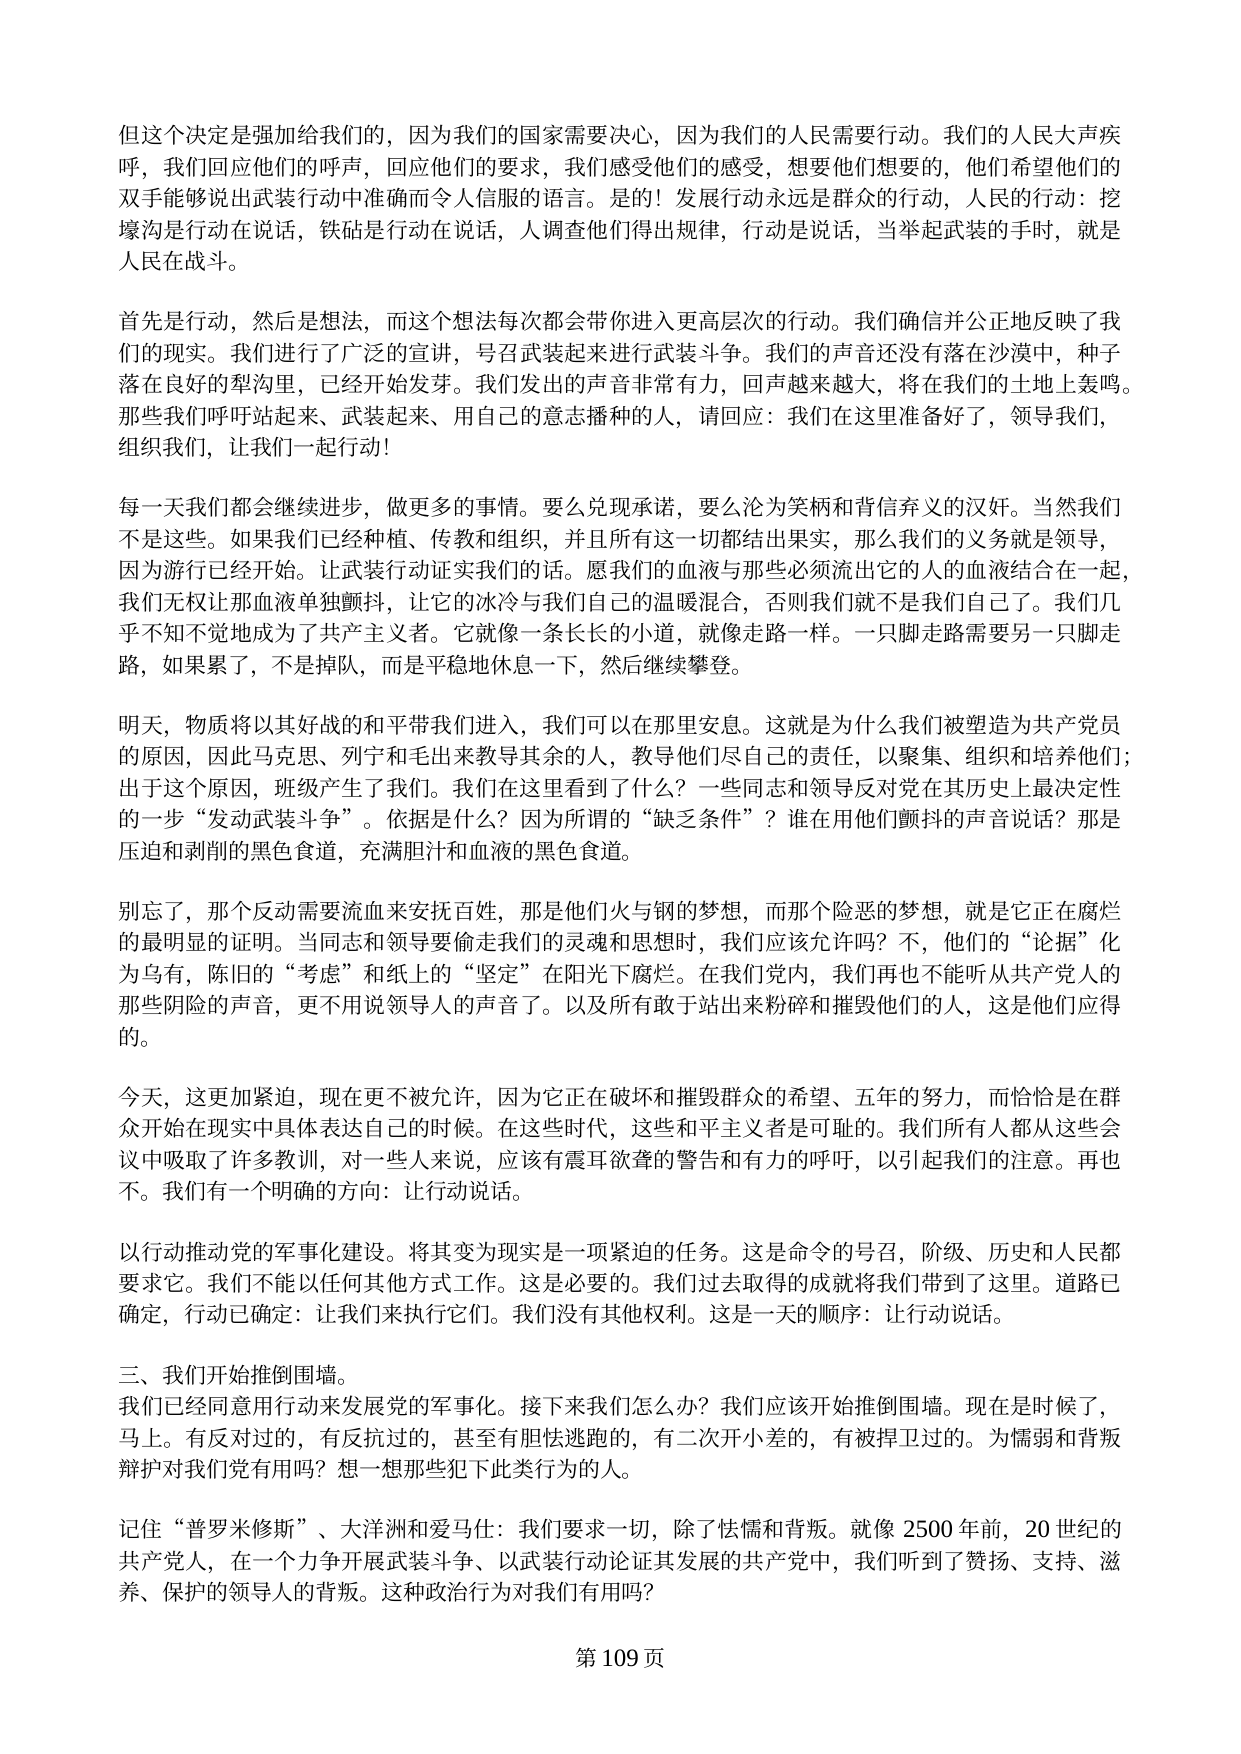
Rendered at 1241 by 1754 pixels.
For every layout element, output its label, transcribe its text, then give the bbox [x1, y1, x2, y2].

text 别忘了，那个反动需要流血来安抚百姓，那是他们火与钢的梦想，而那个险恶的梦想，就是它正在腐烂的最明显的证明。当同志和领导要偷走我们的灵魂和思想时，我们应该允许吗？不，他们的“论据”化为乌有，陈旧的“考虑”和纸上的“坚定”在阳光下腐烂。在我们党内，我们再也不能听从共产党人的那些阴险的声音，更不用说领导人的声音了。以及所有敢于站出来粉碎和摧毁他们的人，这是他们应得的。 [118, 894, 1122, 1051]
text 以行动推动党的军事化建设。将其变为现实是一项紧迫的任务。这是命令的号召，阶级、历史和人民都要求它。我们不能以任何其他方式工作。这是必要的。我们过去取得的成就将我们带到了这里。道路已确定，行动已确定：让我们来执行它们。我们没有其他权利。这是一天的顺序：让行动说话。 [118, 1235, 1122, 1329]
text 今天，这更加紧迫，现在更不被允许，因为它正在破坏和摧毁群众的希望、五年的努力，而恰恰是在群众开始在现实中具体表达自己的时候。在这些时代，这些和平主义者是可耻的。我们所有人都从这些会议中吸取了许多教训，对一些人来说，应该有震耳欲聋的警告和有力的呼吁，以引起我们的注意。再也不。我们有一个明确的方向：让行动说话。 [118, 1080, 1122, 1206]
text 但这个决定是强加给我们的，因为我们的国家需要决心，因为我们的人民需要行动。我们的人民大声疾呼，我们回应他们的呼声，回应他们的要求，我们感受他们的感受，想要他们想要的，他们希望他们的双手能够说出武装行动中准确而令人信服的语言。是的！发展行动永远是群众的行动，人民的行动：挖壕沟是行动在说话，铁砧是行动在说话，人调查他们得出规律，行动是说话，当举起武装的手时，就是人民在战斗。 [118, 118, 1122, 276]
text 每一天我们都会继续进步，做更多的事情。要么兑现承诺，要么沦为笑柄和背信弃义的汉奸。当然我们不是这些。如果我们已经种植、传教和组织，并且所有这一切都结出果实，那么我们的义务就是领导，因为游行已经开始。让武装行动证实我们的话。愿我们的血液与那些必须流出它的人的血液结合在一起，我们无权让那血液单独颤抖，让它的冰冷与我们自己的温暖混合，否则我们就不是我们自己了。我们几乎不知不觉地成为了共产主义者。它就像一条长长的小道，就像走路一样。一只脚走路需要另一只脚走路，如果累了，不是掉队，而是平稳地休息一下，然后继续攀登。 [118, 491, 1122, 679]
text 三、我们开始推倒围墙。 [118, 1358, 1122, 1389]
text 记住“普罗米修斯”、大洋洲和爱马仕：我们要求一切，除了怯懦和背叛。就像2500年前，20世纪的共产党人，在一个力争开展武装斗争、以武装行动论证其发展的共产党中，我们听到了赞扬、支持、滋养、保护的领导人的背叛。这种政治行为对我们有用吗？ [118, 1512, 1122, 1607]
text 首先是行动，然后是想法，而这个想法每次都会带你进入更高层次的行动。我们确信并公正地反映了我们的现实。我们进行了广泛的宣讲，号召武装起来进行武装斗争。我们的声音还没有落在沙漠中，种子落在良好的犁沟里，已经开始发芽。我们发出的声音非常有力，回声越来越大，将在我们的土地上轰鸣。那些我们呼吁站起来、武装起来、用自己的意志播种的人，请回应：我们在这里准备好了，领导我们，组织我们，让我们一起行动！ [118, 304, 1122, 462]
text 我们已经同意用行动来发展党的军事化。接下来我们怎么办？我们应该开始推倒围墙。现在是时候了，马上。有反对过的，有反抗过的，甚至有胆怯逃跑的，有二次开小差的，有被捍卫过的。为懦弱和背叛辩护对我们党有用吗？想一想那些犯下此类行为的人。 [118, 1389, 1122, 1484]
text 明天，物质将以其好战的和平带我们进入，我们可以在那里安息。这就是为什么我们被塑造为共产党员的原因，因此马克思、列宁和毛出来教导其余的人，教导他们尽自己的责任，以聚集、组织和培养他们；出于这个原因，班级产生了我们。我们在这里看到了什么？一些同志和领导反对党在其历史上最决定性的一步“发动武装斗争”。依据是什么？因为所谓的“缺乏条件”？谁在用他们颤抖的声音说话？那是压迫和剥削的黑色食道，充满胆汁和血液的黑色食道。 [118, 708, 1122, 865]
